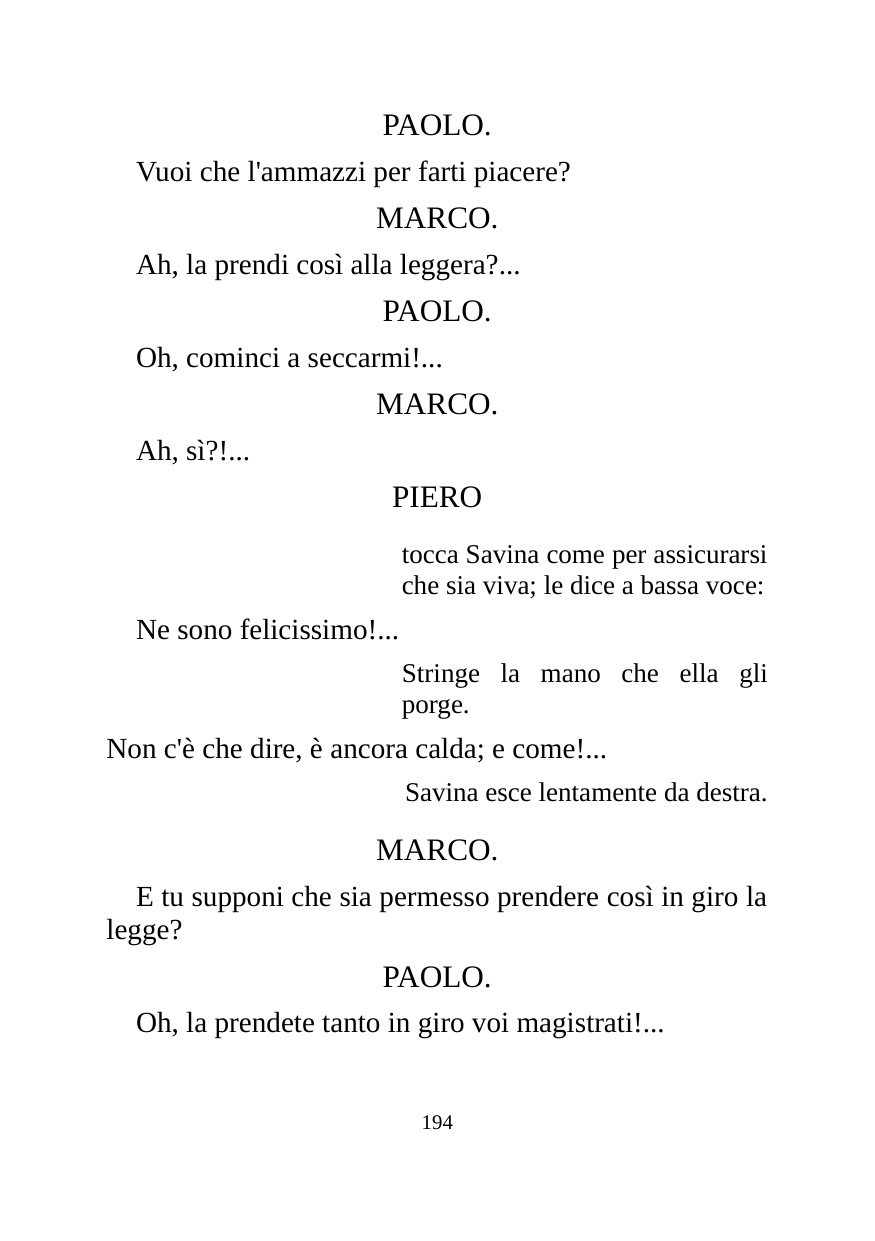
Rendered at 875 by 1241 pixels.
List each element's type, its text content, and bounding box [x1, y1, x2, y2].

text Non c'è che dire, è ancora calda; e come!... [106, 731, 768, 765]
text Savina esce lentamente da destra. [402, 777, 768, 808]
text MARCO. [106, 199, 768, 235]
text PIERO [106, 478, 768, 514]
text Stringe la mano che ella gli porge. [402, 657, 768, 719]
text Ah, sì?!... [106, 433, 768, 467]
text PAOLO. [106, 292, 768, 328]
text Oh, la prendete tanto in giro voi magistrati!... [106, 1006, 768, 1039]
text MARCO. [106, 831, 768, 867]
text PAOLO. [106, 106, 768, 142]
text PAOLO. [106, 958, 768, 994]
text Ne sono felicissimo!... [106, 612, 768, 645]
text Ah, la prendi così alla leggera?... [106, 247, 768, 281]
text tocca Savina come per assicurarsi che sia viva; le dice a bassa voce: [402, 538, 768, 600]
text Vuoi che l'ammazzi per farti piacere? [106, 154, 768, 187]
text MARCO. [106, 385, 768, 421]
text Oh, cominci a seccarmi!... [106, 340, 768, 373]
text E tu supponi che sia permesso prendere così in giro la legge? [106, 879, 768, 946]
